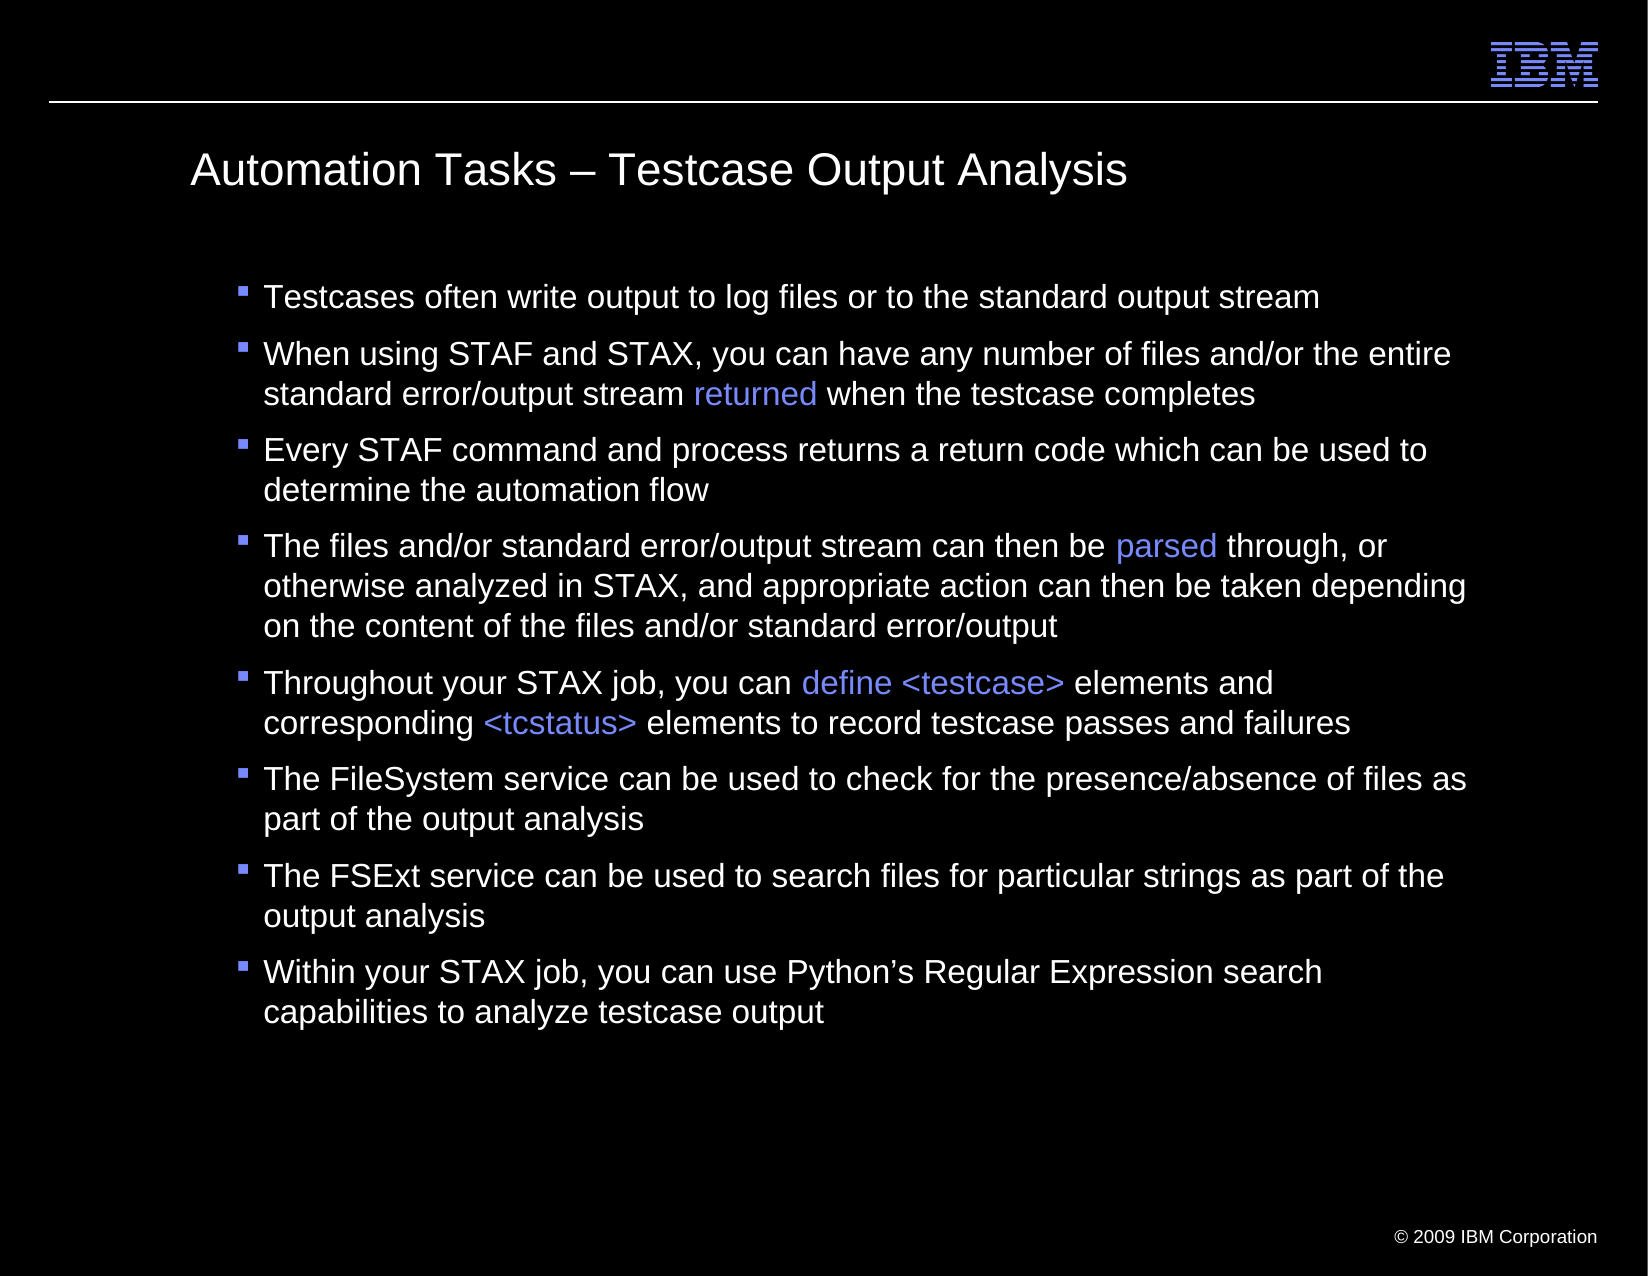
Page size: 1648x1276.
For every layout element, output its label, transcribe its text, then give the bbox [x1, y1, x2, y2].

text_box Testcases often write output to log files or to the standard output stream When using STAF and STAX, you can have any number of files and/or the entire standard error/output stream returned when the testcase completes Every STAF command and process returns a return code which can be used to determine the automation flow The files and/or standard error/output stream can then be parsed through, or otherwise analyzed in STAX, and appropriate action can then be taken depending on the content of the files and/or standard error/output Throughout your STAX job, you can define <testcase> elements and corresponding <tcstatus> elements to record testcase passes and failures The FileSystem service can be used to check for the presence/absence of files as part of the output analysis The FSExt service can be used to search files for particular strings as part of the output analysis Within your STAX job, you can use Python’s Regular Expression search capabilities to analyze testcase output [235, 275, 1482, 1031]
text_box Automation Tasks – Testcase Output Analysis [173, 137, 1648, 231]
picture [1491, 42, 1598, 87]
